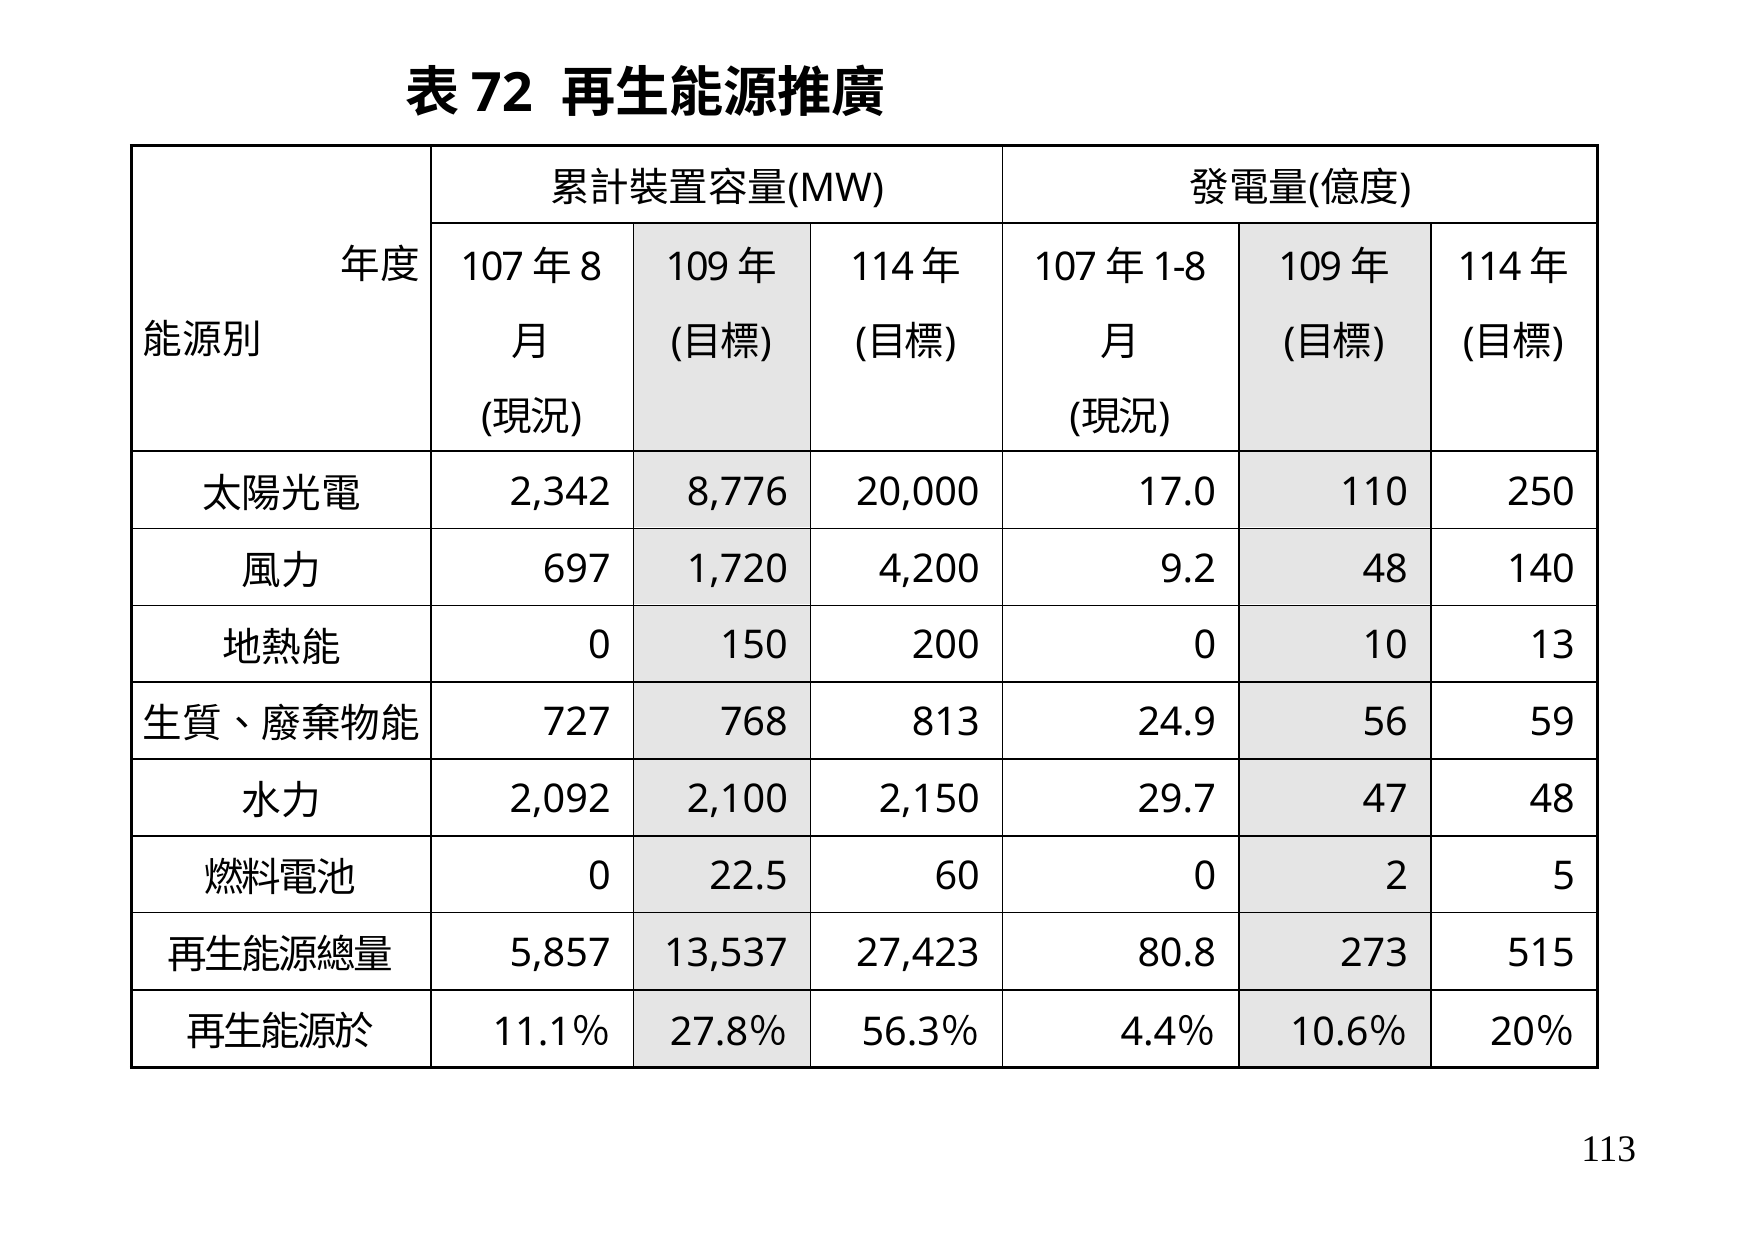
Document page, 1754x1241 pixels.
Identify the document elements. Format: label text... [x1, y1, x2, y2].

table_cell 2,342 [432, 452, 633, 527]
table_cell 13 [1432, 606, 1596, 681]
table_cell 56.3％ [811, 991, 1002, 1066]
table_cell 5 [1432, 837, 1596, 912]
subtitle 表72 再生能源推廣 [118, 32, 1636, 144]
table_cell 燃料電池 [133, 837, 430, 912]
table_cell 48 [1240, 529, 1430, 604]
table_cell 150 [634, 606, 810, 681]
table_cell 114年 (目標) [1432, 224, 1596, 450]
table_cell 1,720 [634, 529, 810, 604]
table_cell 107年8月 (現況) [432, 224, 633, 450]
table_cell 20,000 [811, 452, 1002, 527]
table_cell 59 [1432, 683, 1596, 758]
table_cell 0 [432, 606, 633, 681]
table_cell 太陽光電 [133, 452, 430, 527]
table_cell 27,423 [811, 913, 1002, 989]
table_cell 273 [1240, 913, 1430, 989]
table_cell 9.2 [1003, 529, 1238, 604]
table_cell 10 [1240, 606, 1430, 681]
table_cell 60 [811, 837, 1002, 912]
table_cell 140 [1432, 529, 1596, 604]
table_header 發電量(億度) [1003, 147, 1596, 222]
table_cell 17.0 [1003, 452, 1238, 527]
table_cell 2,092 [432, 760, 633, 835]
table_cell 109年 (目標) [634, 224, 810, 450]
table_cell 109年 (目標) [1240, 224, 1430, 450]
table_cell 生質、廢棄物能 [133, 683, 430, 758]
table_cell 200 [811, 606, 1002, 681]
table_cell 114年 (目標) [811, 224, 1002, 450]
table_cell 80.8 [1003, 913, 1238, 989]
table_cell 107年1-8月 (現況) [1003, 224, 1238, 450]
table_cell 47 [1240, 760, 1430, 835]
table_cell 2 [1240, 837, 1430, 912]
table_header 年度 能源別 [133, 147, 430, 450]
table_cell 0 [432, 837, 633, 912]
table_cell 56 [1240, 683, 1430, 758]
table_cell 22.5 [634, 837, 810, 912]
table_cell 10.6％ [1240, 991, 1430, 1066]
table_cell 20％ [1432, 991, 1596, 1066]
table_cell 4.4％ [1003, 991, 1238, 1066]
table_cell 697 [432, 529, 633, 604]
table_cell 24.9 [1003, 683, 1238, 758]
table_cell 250 [1432, 452, 1596, 527]
table_cell 再生能源總量 [133, 913, 430, 989]
table_cell 768 [634, 683, 810, 758]
table_cell 813 [811, 683, 1002, 758]
table_cell 水力 [133, 760, 430, 835]
table_cell 29.7 [1003, 760, 1238, 835]
table_cell 0 [1003, 606, 1238, 681]
table_cell 13,537 [634, 913, 810, 989]
table_cell 風力 [133, 529, 430, 604]
table_cell 地熱能 [133, 606, 430, 681]
table_cell 27.8％ [634, 991, 810, 1066]
table_cell 2,100 [634, 760, 810, 835]
table_cell 5,857 [432, 913, 633, 989]
table_cell 8,776 [634, 452, 810, 527]
table_cell 再生能源於 [133, 991, 430, 1066]
table_cell 11.1％ [432, 991, 633, 1066]
table_cell 0 [1003, 837, 1238, 912]
table_cell 727 [432, 683, 633, 758]
table_cell 2,150 [811, 760, 1002, 835]
table_cell 515 [1432, 913, 1596, 989]
table_header 累計裝置容量(MW) [432, 147, 1002, 222]
table_cell 48 [1432, 760, 1596, 835]
table_cell 110 [1240, 452, 1430, 527]
table_cell 4,200 [811, 529, 1002, 604]
